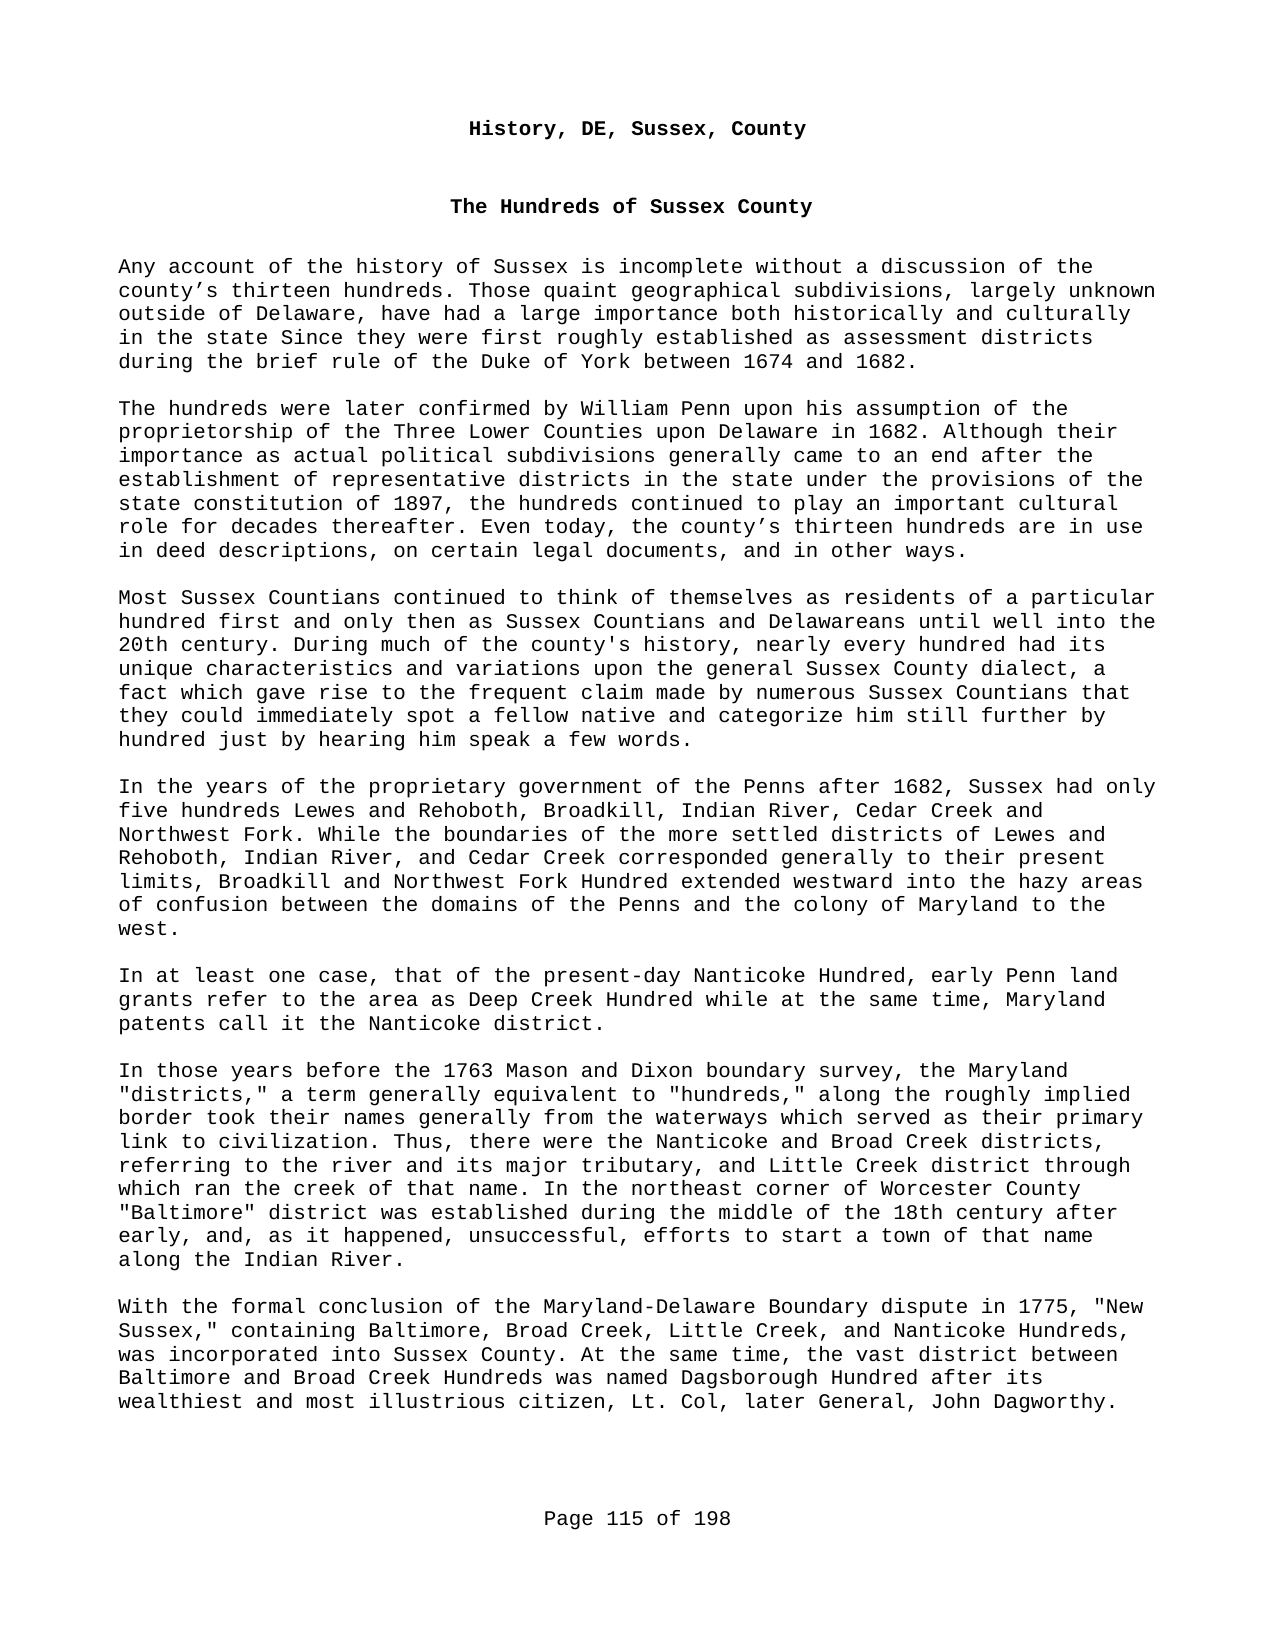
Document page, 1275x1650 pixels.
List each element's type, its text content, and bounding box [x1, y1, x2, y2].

text In those years before the 1763 Mason and Dixon boundary survey, the Maryland "districts," a term generally equivalent to "hundreds," along the roughly implied border took their names generally from the waterways which served as their primary link to civilization. Thus, there were the Nanticoke and Broad Creek districts, referring to the river and its major tributary, and Little Creek district through which ran the creek of that name. In the northeast corner of Worcester County "Baltimore" district was established during the middle of the 18th century after early, and, as it happened, unsuccessful, efforts to start a town of that name along the Indian River. [118, 1060, 1157, 1273]
text The hundreds were later confirmed by William Penn upon his assumption of the proprietorship of the Three Lower Counties upon Delaware in 1682. Although their importance as actual political subdivisions generally came to an end after the establishment of representative districts in the state under the provisions of the state constitution of 1897, the hundreds continued to play an important cultural role for decades thereafter. Even today, the county’s thirteen hundreds are in use in deed descriptions, on certain legal documents, and in other ways. [118, 398, 1157, 563]
text With the formal conclusion of the Maryland-Delaware Boundary dispute in 1775, "New Sussex," containing Baltimore, Broad Creek, Little Creek, and Nanticoke Hundreds, was incorporated into Sussex County. At the same time, the vast district between Baltimore and Broad Creek Hundreds was named Dagsborough Hundred after its wealthiest and most illustrious citizen, Lt. Col, later General, John Dagworthy. [118, 1296, 1157, 1415]
text In the years of the proprietary government of the Penns after 1682, Sussex had only five hundreds Lewes and Rehoboth, Broadkill, Indian River, Cedar Creek and Northwest Fork. While the boundaries of the more settled districts of Lewes and Rehoboth, Indian River, and Cedar Creek corresponded generally to their present limits, Broadkill and Northwest Fork Hundred extended westward into the hazy areas of confusion between the domains of the Penns and the colony of Maryland to the west. [118, 776, 1157, 942]
text Any account of the history of Sussex is incomplete without a discussion of the county’s thirteen hundreds. Those quaint geographical subdivisions, largely unknown outside of Delaware, have had a large importance both historically and culturally in the state Since they were first roughly established as assessment districts during the brief rule of the Duke of York between 1674 and 1682. [118, 256, 1157, 374]
subtitle The Hundreds of Sussex County [118, 196, 1157, 220]
text Most Sussex Countians continued to think of themselves as residents of a particular hundred first and only then as Sussex Countians and Delawareans until well into the 20th century. During much of the county's history, nearly every hundred had its unique characteristics and variations upon the general Sussex County dialect, a fact which gave rise to the frequent claim made by numerous Sussex Countians that they could immediately spot a fellow native and categorize him still further by hundred just by hearing him speak a few words. [118, 587, 1157, 753]
text In at least one case, that of the present-day Nanticoke Hundred, early Penn land grants refer to the area as Deep Creek Hundred while at the same time, Maryland patents call it the Nanticoke district. [118, 965, 1157, 1036]
